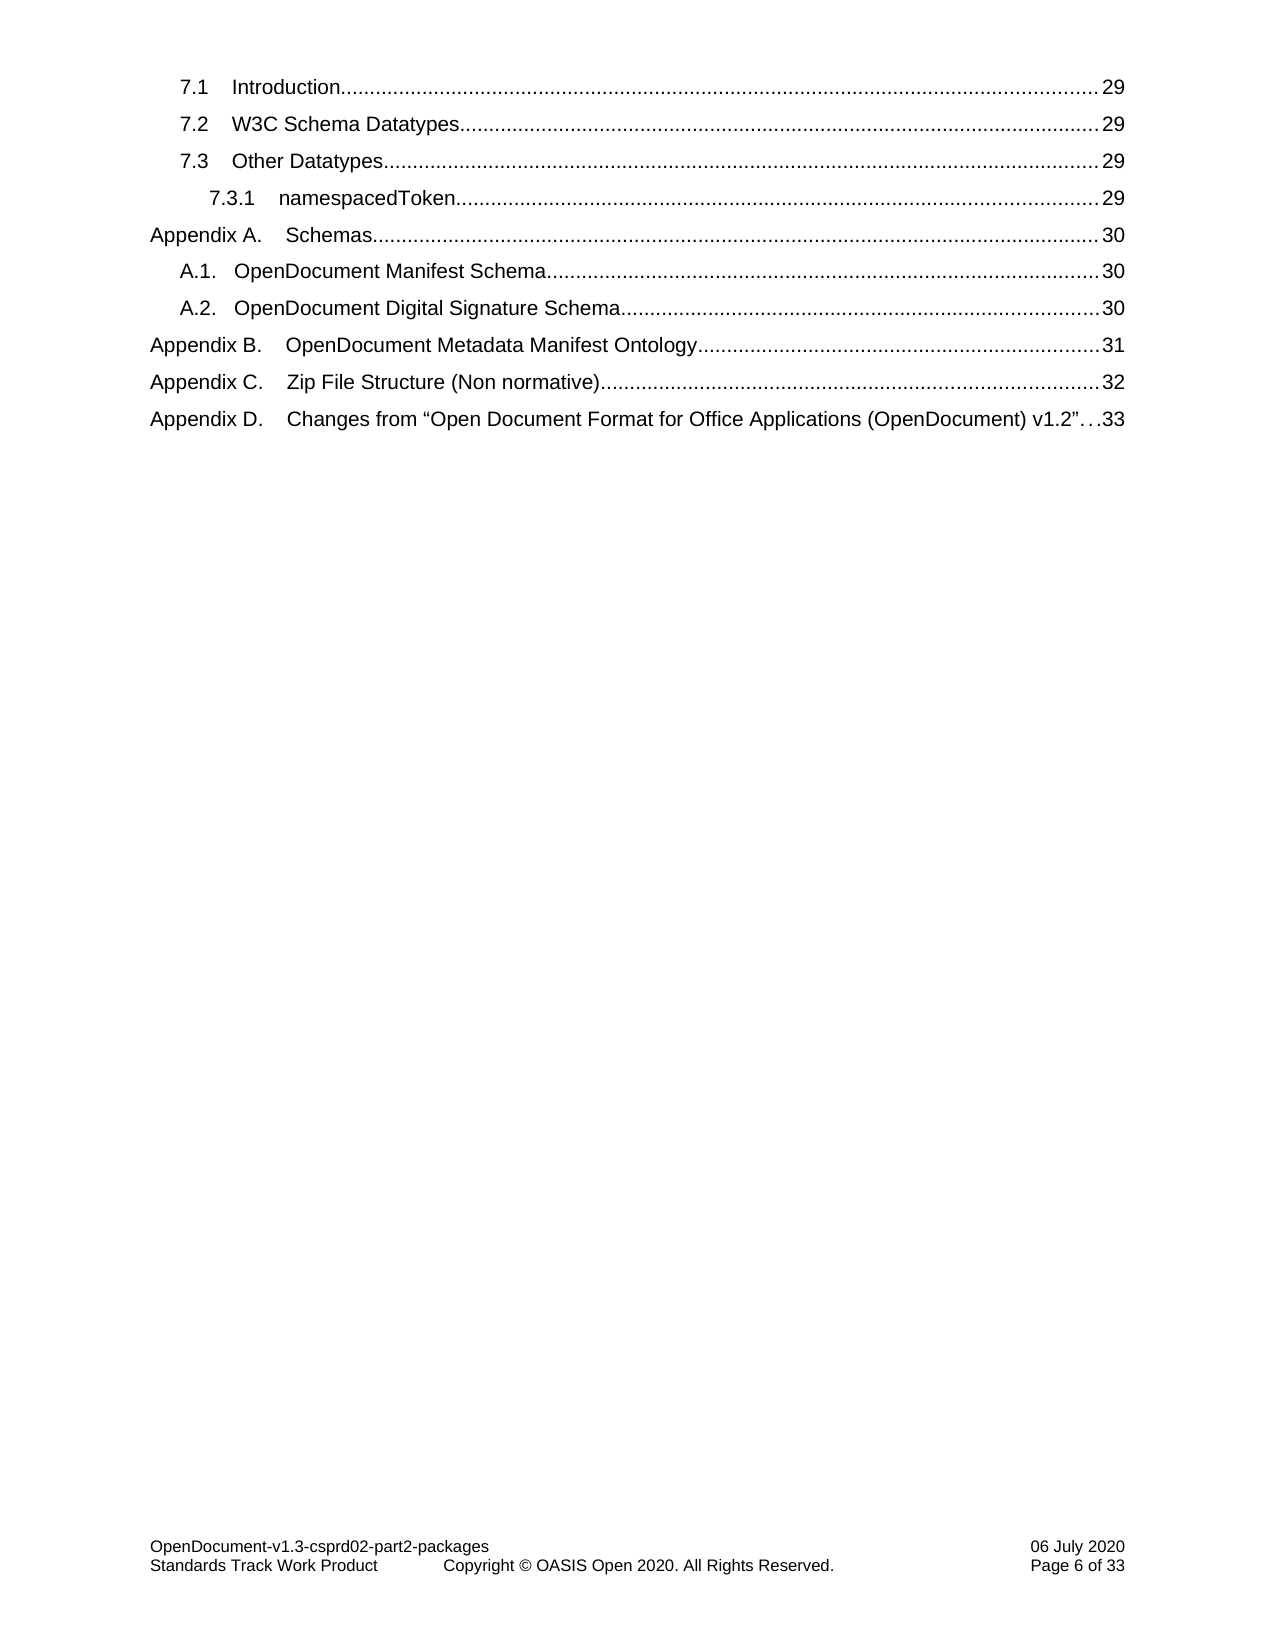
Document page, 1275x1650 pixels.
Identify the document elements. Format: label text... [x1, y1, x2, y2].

text A.1. OpenDocument Manifest Schema 30 [179, 259, 1125, 283]
text A.2. OpenDocument Digital Signature Schema 30 [179, 296, 1125, 320]
text Appendix C. Zip File Structure (Non normative) 32 [150, 370, 1125, 394]
text Appendix A. Schemas 30 [150, 222, 1125, 246]
text 7.3 Other Datatypes 29 [179, 149, 1125, 173]
text 7.1 Introduction 29 [179, 75, 1125, 99]
text Appendix D. Changes from “Open Document Format for Office Applications (OpenDocument) v1.2” 33 [150, 407, 1125, 431]
text 7.2 W3C Schema Datatypes 29 [179, 112, 1125, 136]
text 7.3.1 namespacedToken 29 [209, 186, 1125, 209]
text Appendix B. OpenDocument Metadata Manifest Ontology 31 [150, 333, 1125, 357]
